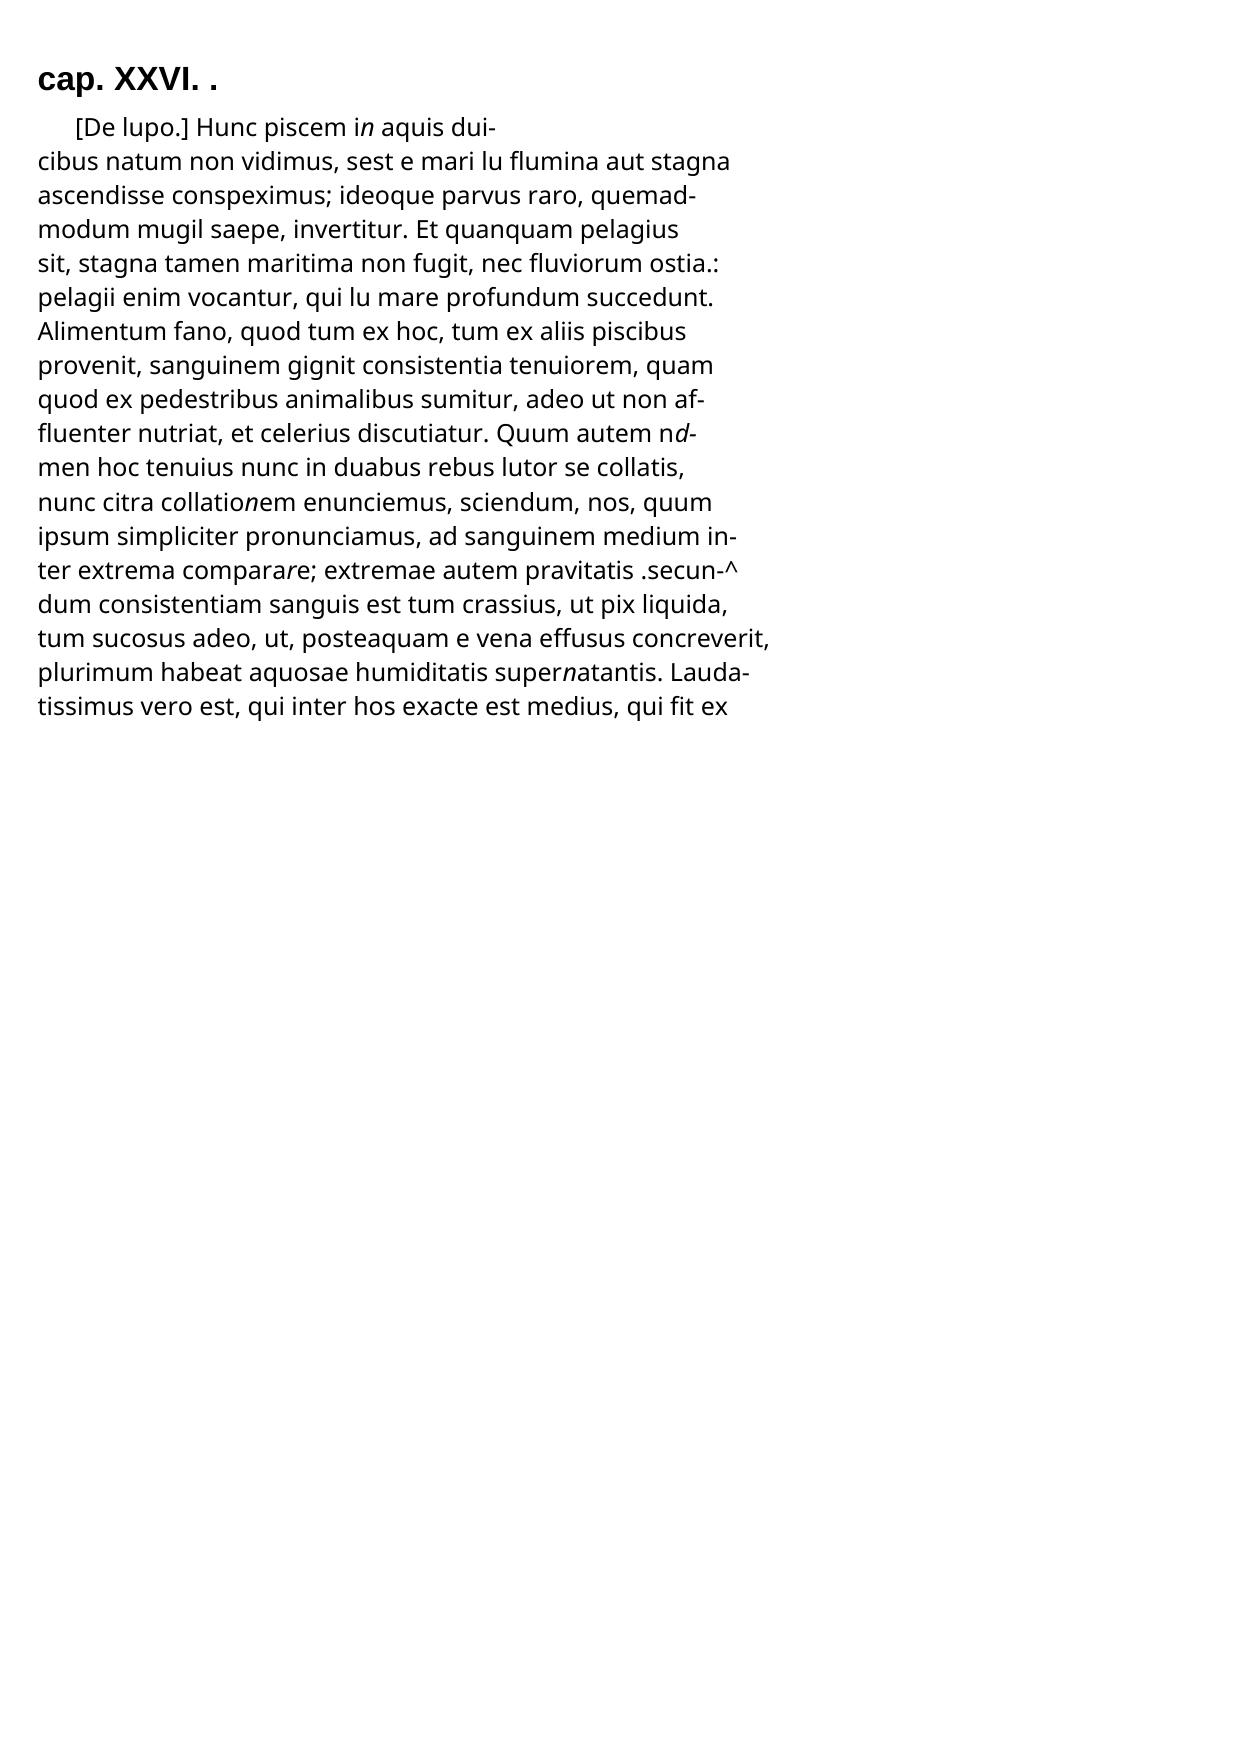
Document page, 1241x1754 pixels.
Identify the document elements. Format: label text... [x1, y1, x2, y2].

subtitle cap. XXVI. . [37, 58, 1203, 97]
text [De lupo.] Hunc piscem in aquis dui- cibus natum non vidimus, sest e mari lu flumina aut stagna ascendisse conspeximus; ideoque parvus raro, quemad- modum mugil saepe, invertitur. Et quanquam pelagius sit, stagna tamen maritima non fugit, nec fluviorum ostia.: pelagii enim vocantur, qui lu mare profundum succedunt. Alimentum fano, quod tum ex hoc, tum ex aliis piscibus provenit, sanguinem gignit consistentia tenuiorem, quam quod ex pedestribus animalibus sumitur, adeo ut non af- fluenter nutriat, et celerius discutiatur. Quum autem nd- men hoc tenuius nunc in duabus rebus lutor se collatis, nunc citra collationem enunciemus, sciendum, nos, quum ipsum simpliciter pronunciamus, ad sanguinem medium in- ter extrema comparare; extremae autem pravitatis .secun-^ dum consistentiam sanguis est tum crassius, ut pix liquida, tum sucosus adeo, ut, posteaquam e vena effusus concreverit, plurimum habeat aquosae humiditatis supernatantis. Lauda- tissimus vero est, qui inter hos exacte est medius, qui fit ex [37, 109, 1203, 723]
